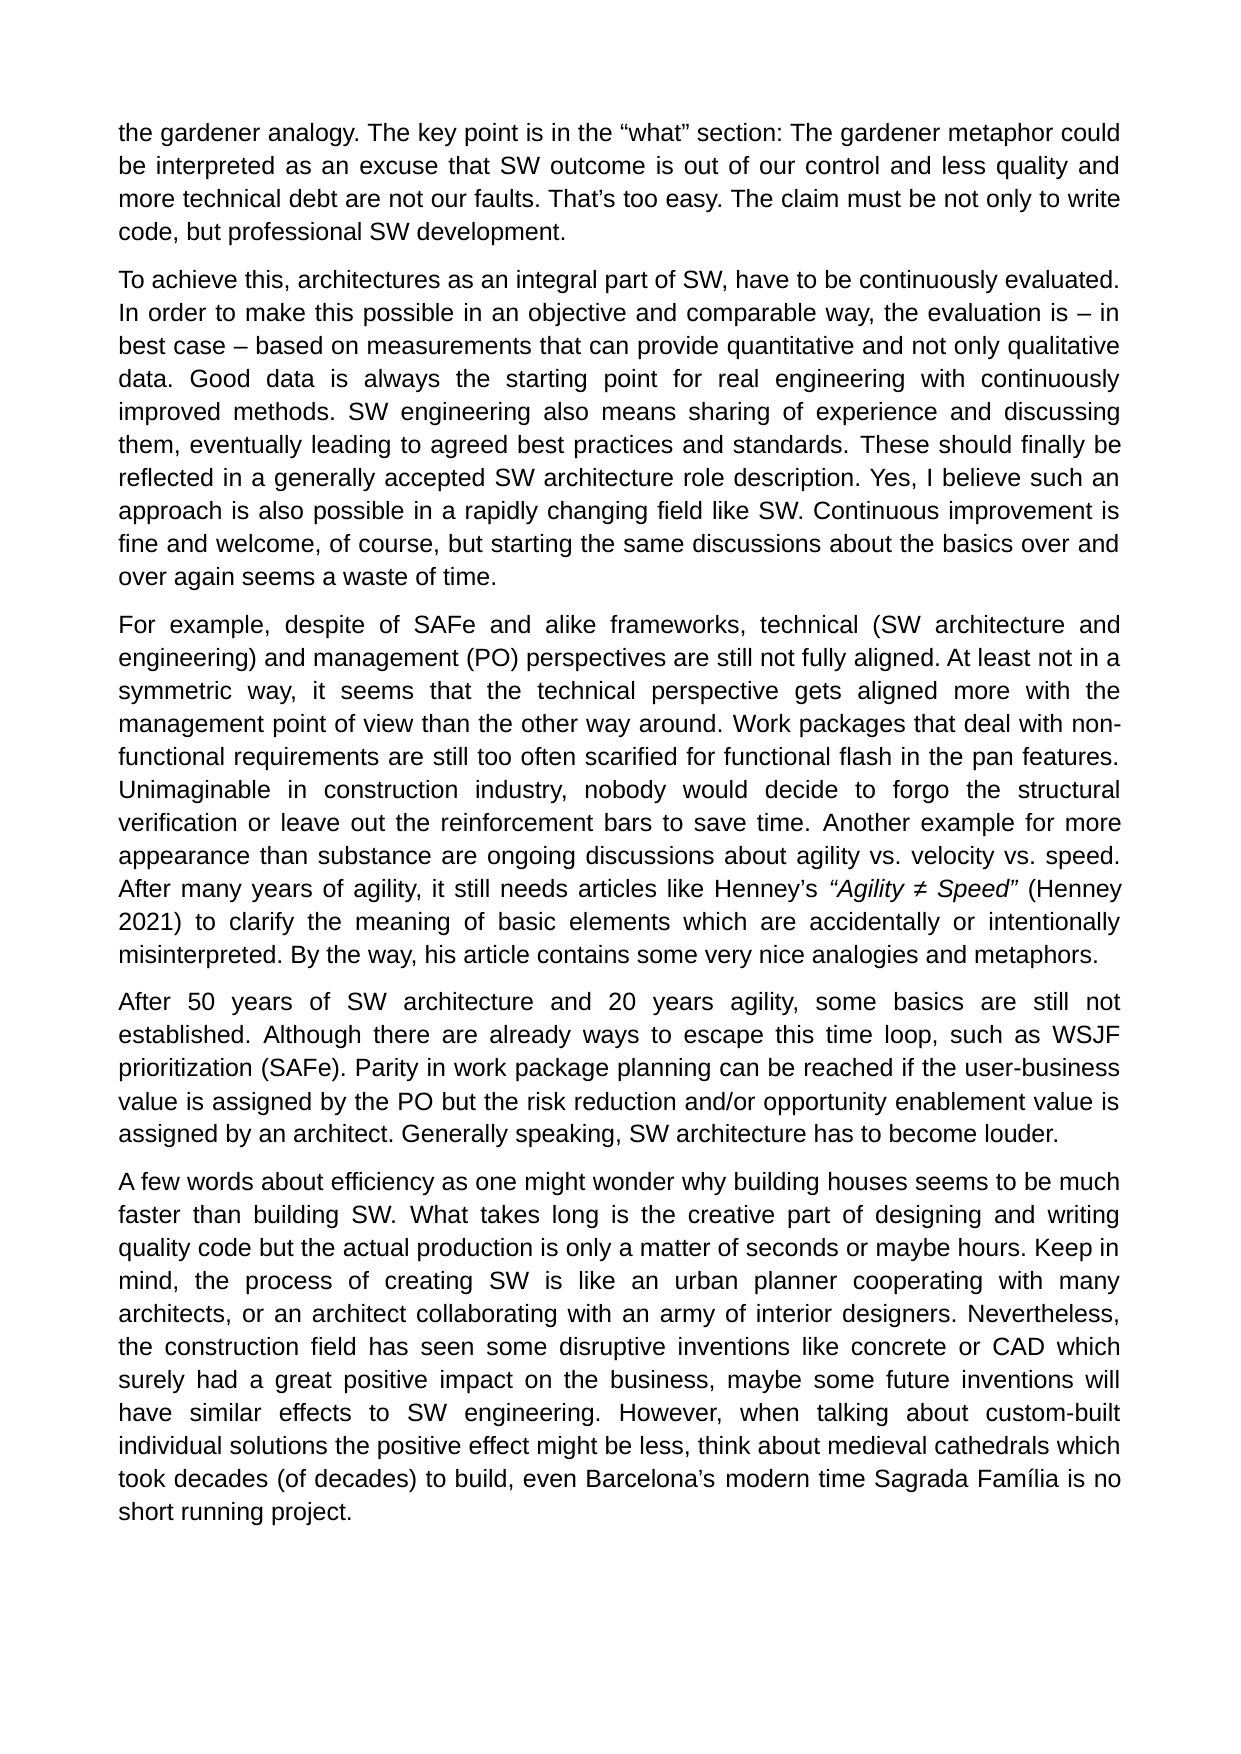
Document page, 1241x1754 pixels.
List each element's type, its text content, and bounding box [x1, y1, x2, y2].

text To achieve this, architectures as an integral part of SW, have to be continuously evaluated. In order to make this possible in an objective and comparable way, the evaluation is – in best case – based on measurements that can provide quantitative and not only qualitative data. Good data is always the starting point for real engineering with continuously improved methods. SW engineering also means sharing of experience and discussing them, eventually leading to agreed best practices and standards. These should finally be reflected in a generally accepted SW architecture role description. Yes, I believe such an approach is also possible in a rapidly changing field like SW. Continuous improvement is fine and welcome, of course, but starting the same discussions about the basics over and over again seems a waste of time. [118, 265, 1122, 591]
text A few words about efficiency as one might wonder why building houses seems to be much faster than building SW. What takes long is the creative part of designing and writing quality code but the actual production is only a matter of seconds or maybe hours. Keep in mind, the process of creating SW is like an urban planner cooperating with many architects, or an architect collaborating with an army of interior designers. Nevertheless, the construction field has seen some disruptive inventions like concrete or CAD which surely had a great positive impact on the business, maybe some future inventions will have similar effects to SW engineering. However, when talking about custom-built individual solutions the positive effect might be less, think about medieval cathedrals which took decades (of decades) to build, even Barcelona’s modern time Sagrada Família is no short running project. [118, 1167, 1122, 1526]
text For example, despite of SAFe and alike frameworks, technical (SW architecture and engineering) and management (PO) perspectives are still not fully aligned. At least not in a symmetric way, it seems that the technical perspective gets aligned more with the management point of view than the other way around. Work packages that deal with non-functional requirements are still too often scarified for functional flash in the pan features. Unimaginable in construction industry, nobody would decide to forgo the structural verification or leave out the reinforcement bars to save time. Another example for more appearance than substance are ongoing discussions about agility vs. velocity vs. speed. After many years of agility, it still needs articles like Henney’s “Agility ≠ Speed” (Henney 2021) to clarify the meaning of basic elements which are accidentally or intentionally misinterpreted. By the way, his article contains some very nice analogies and metaphors. [118, 609, 1122, 968]
text the gardener analogy. The key point is in the “what” section: The gardener metaphor could be interpreted as an excuse that SW outcome is out of our control and less quality and more technical debt are not our faults. That’s too easy. The claim must be not only to write code, but professional SW development. [118, 118, 1122, 246]
text After 50 years of SW architecture and 20 years agility, some basics are still not established. Although there are already ways to escape this time loop, such as WSJF prioritization (SAFe). Parity in work package planning can be reached if the user-business value is assigned by the PO but the risk reduction and/or opportunity enablement value is assigned by an architect. Generally speaking, SW architecture has to become louder. [118, 987, 1122, 1148]
